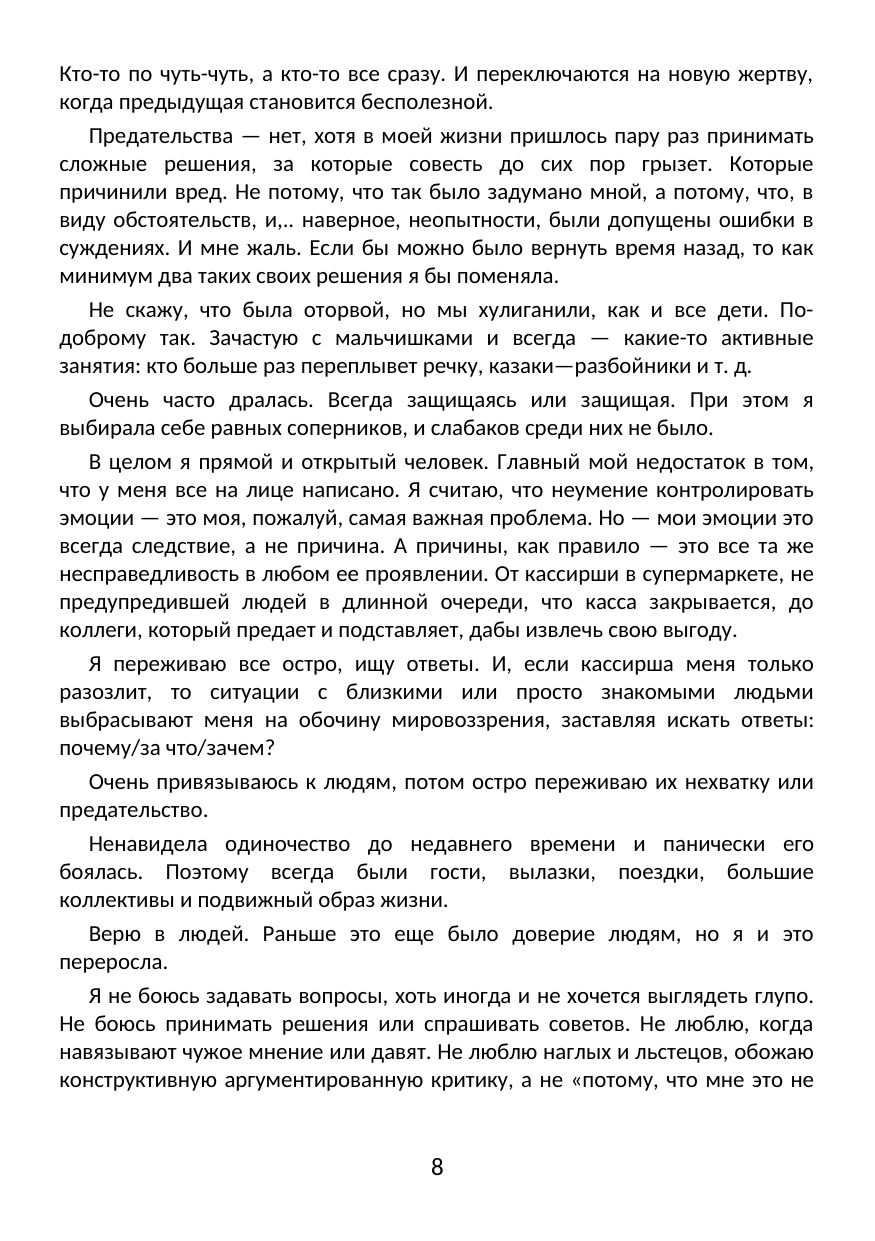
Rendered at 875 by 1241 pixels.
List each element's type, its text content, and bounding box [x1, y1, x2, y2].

text Я переживаю все остро, ищу ответы. И, если кассирша меня только разозлит, то ситуации с близкими или просто знакомыми людьми выбрасывают меня на обочину мировоззрения, заставляя искать ответы: почему/за что/зачем? [59, 649, 815, 761]
text Очень часто дралась. Всегда защищаясь или защищая. При этом я выбирала себе равных соперников, и слабаков среди них не было. [59, 385, 815, 441]
text Верю в людей. Раньше это еще было доверие людям, но я и это переросла. [59, 919, 815, 975]
text Ненавидела одиночество до недавнего времени и панически его боялась. Поэтому всегда были гости, вылазки, поездки, большие коллективы и подвижный образ жизни. [59, 829, 815, 913]
text Предательства — нет, хотя в моей жизни пришлось пару раз принимать сложные решения, за которые совесть до сих пор грызет. Которые причинили вред. Не потому, что так было задумано мной, а потому, что, в виду обстоятельств, и,.. наверное, неопытности, были допущены ошибки в суждениях. И мне жаль. Если бы можно было вернуть время назад, то как минимум два таких своих решения я бы поменяла. [59, 121, 815, 289]
text Я не боюсь задавать вопросы, хоть иногда и не хочется выглядеть глупо. Не боюсь принимать решения или спрашивать советов. Не люблю, когда навязывают чужое мнение или давят. Не люблю наглых и льстецов, обожаю конструктивную аргументированную критику, а не «потому, что мне это не [59, 981, 815, 1093]
text Очень привязываюсь к людям, потом остро переживаю их нехватку или предательство. [59, 767, 815, 823]
text Не скажу, что была оторвой, но мы хулиганили, как и все дети. По-доброму так. Зачастую с мальчишками и всегда — какие-то активные занятия: кто больше раз переплывет речку, казаки—разбойники и т. д. [59, 295, 815, 379]
text Кто-то по чуть-чуть, а кто-то все сразу. И переключаются на новую жертву, когда предыдущая становится бесполезной. [59, 59, 815, 115]
text В целом я прямой и открытый человек. Главный мой недостаток в том, что у меня все на лице написано. Я считаю, что неумение контролировать эмоции — это моя, пожалуй, самая важная проблема. Но — мои эмоции это всегда следствие, а не причина. А причины, как правило — это все та же несправедливость в любом ее проявлении. От кассирши в супермаркете, не предупредившей людей в длинной очереди, что касса закрывается, до коллеги, который предает и подставляет, дабы извлечь свою выгоду. [59, 447, 815, 643]
